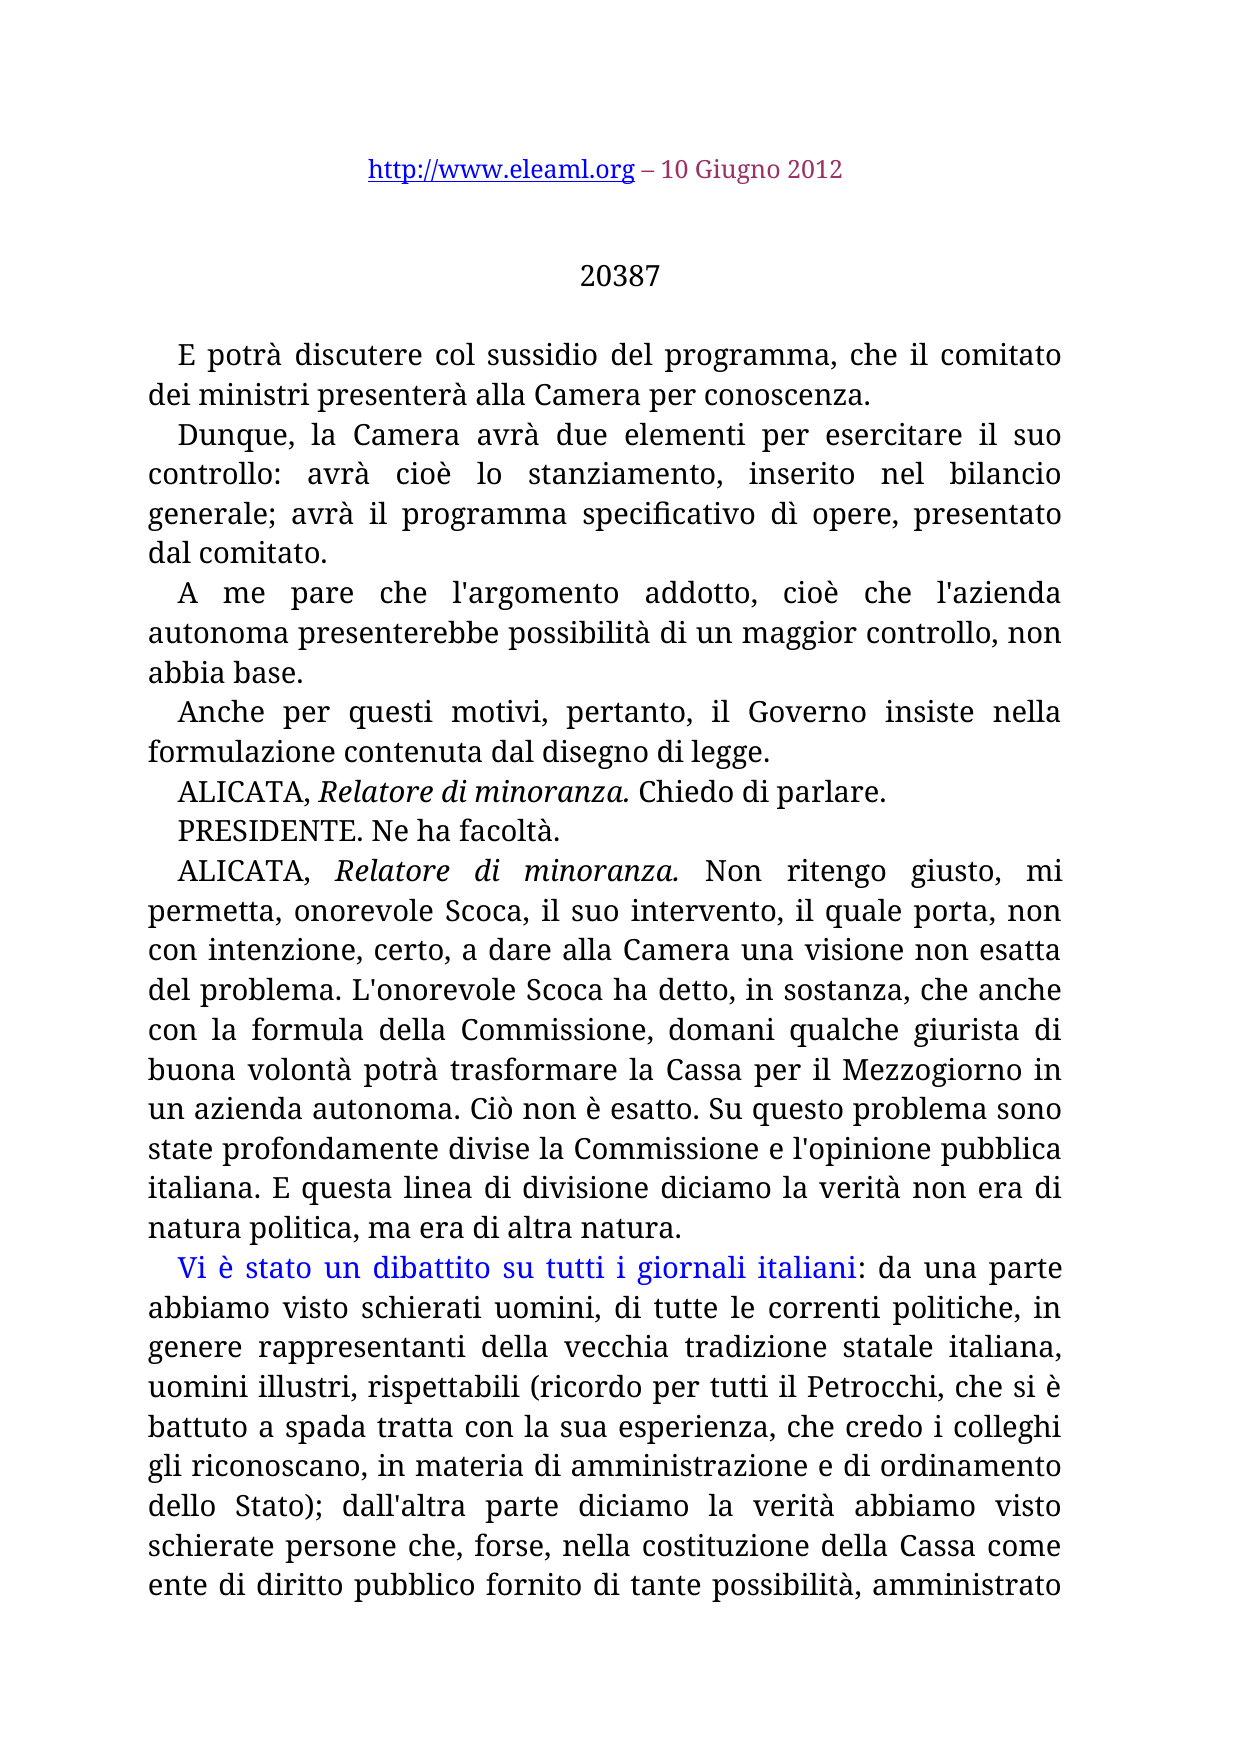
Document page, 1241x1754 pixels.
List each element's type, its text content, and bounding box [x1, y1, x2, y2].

text ALICATA, Relatore di minoranza. Non ritengo giusto, mi permetta, onorevole Scoca, il suo intervento, il quale porta, non con intenzione, certo, a dare alla Camera una visione non esatta del problema. L'onorevole Scoca ha detto, in sostanza, che anche con la formula della Commissione, domani qualche giurista di buona volontà potrà trasformare la Cassa per il Mezzogiorno in un azienda autonoma. Ciò non è esatto. Su questo problema sono state profondamente divise la Commissione e l'opinione pubblica italiana. E questa linea di divisione diciamo la verità non era di natura politica, ma era di altra natura. [148, 850, 1063, 1247]
text Anche per questi motivi, pertanto, il Governo insiste nella formulazione contenuta dal disegno di legge. [148, 692, 1063, 771]
text ALICATA, Relatore di minoranza. Chiedo di parlare. [148, 771, 1063, 811]
text PRESIDENTE. Ne ha facoltà. [148, 811, 1063, 850]
text Dunque, la Camera avrà due elementi per esercitare il suo controllo: avrà cioè lo stanziamento, inserito nel bilancio generale; avrà il programma specificativo dì opere, presentato dal comitato. [148, 414, 1063, 572]
text E potrà discutere col sussidio del programma, che il comitato dei ministri presenterà alla Camera per conoscenza. [148, 334, 1063, 414]
text A me pare che l'argomento addotto, cioè che l'azienda autonoma presenterebbe possibilità di un maggior controllo, non abbia base. [148, 572, 1063, 692]
text Vi è stato un dibattito su tutti i giornali italiani: da una parte abbiamo visto schierati uomini, di tutte le correnti politiche, in genere rappresentanti della vecchia tradizione statale italiana, uomini illustri, rispettabili (ricordo per tutti il Petrocchi, che si è battuto a spada tratta con la sua esperienza, che credo i colleghi gli riconoscano, in materia di amministrazione e di ordinamento dello Stato); dall'altra parte diciamo la verità abbiamo visto schierate persone che, forse, nella costituzione della Cassa come ente di diritto pubblico fornito di tante possibilità, amministrato [148, 1247, 1063, 1604]
text 20387 [148, 255, 1063, 295]
